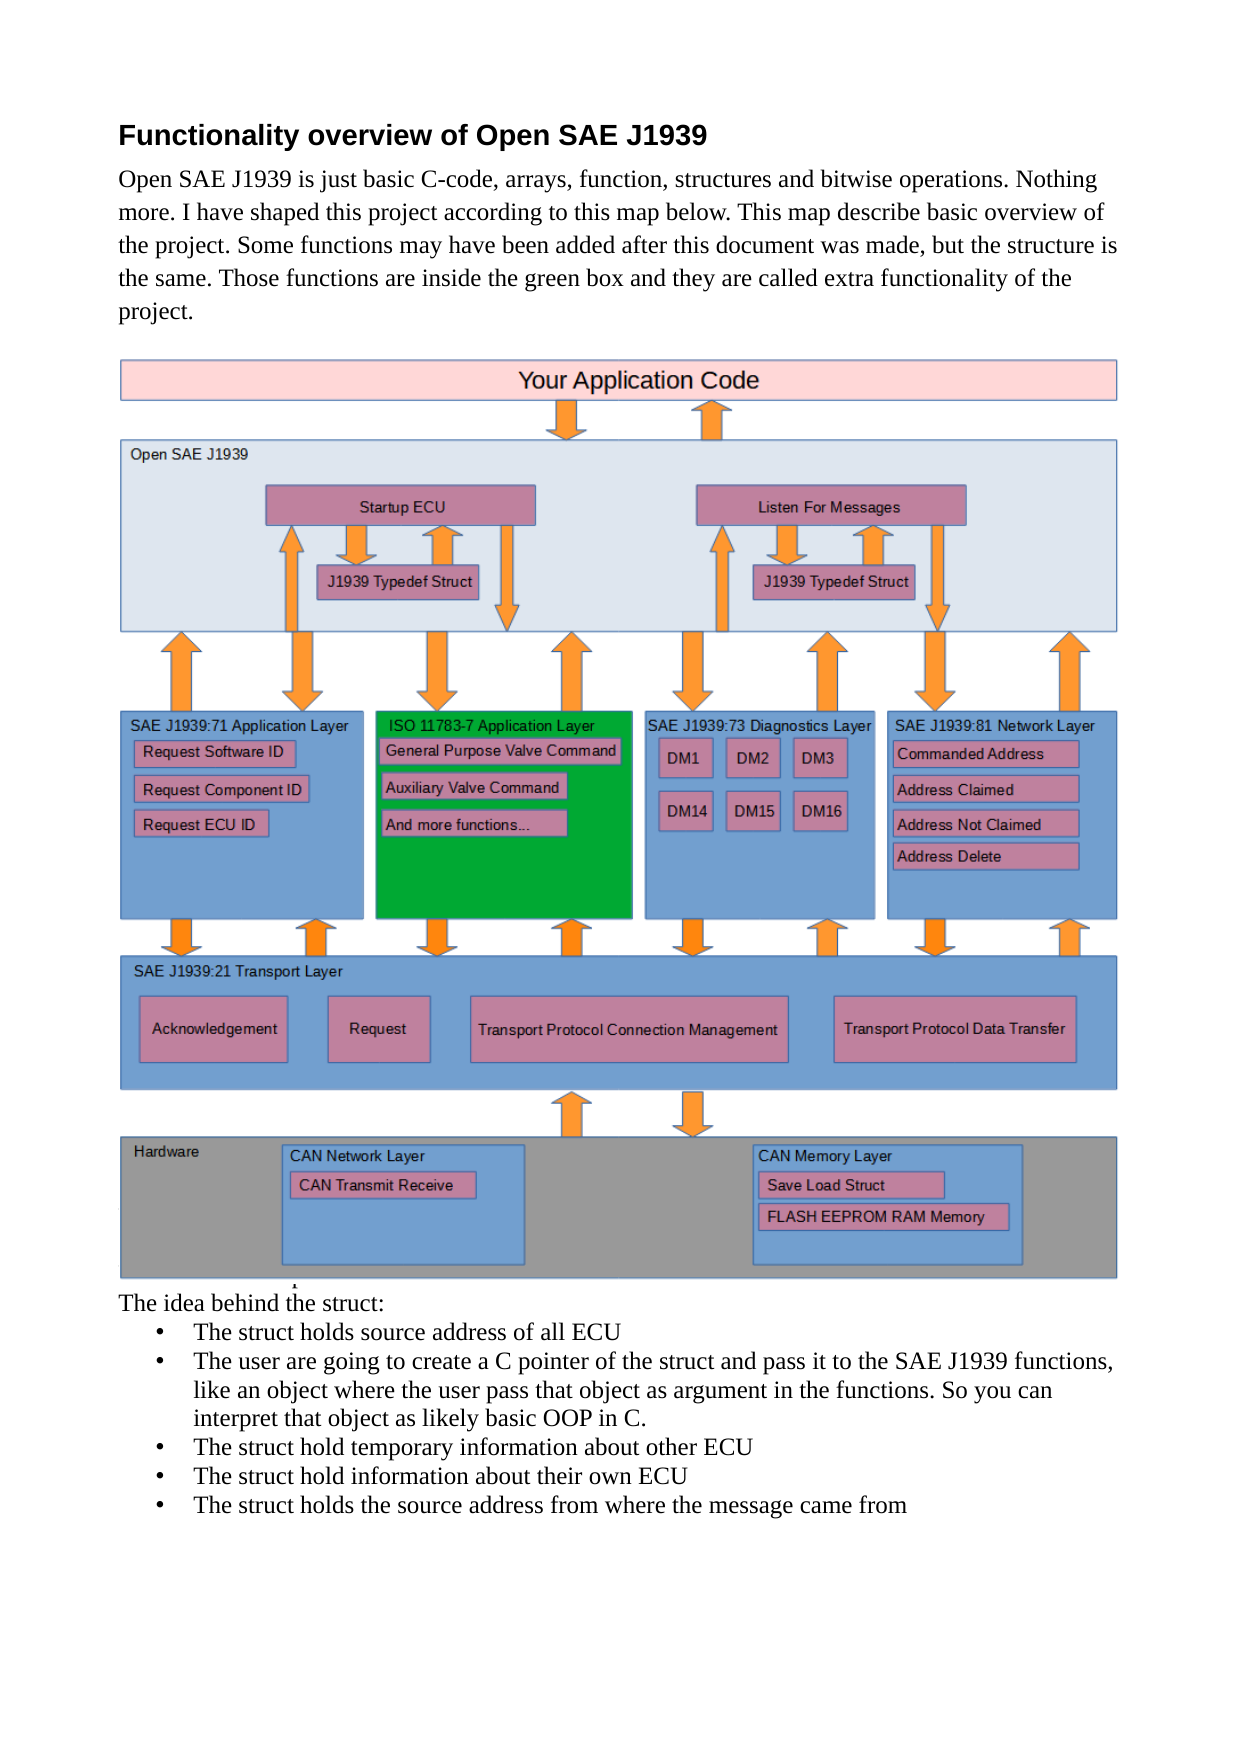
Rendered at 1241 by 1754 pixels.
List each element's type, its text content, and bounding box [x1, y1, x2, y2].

list The user are going to create a C pointer of the struct and pass it to the SAE J1939 functions, like an object where the user pass that object as argument in the functions. So you can interpret that object as likely basic OOP in C. [156, 1346, 1122, 1432]
subtitle Functionality overview of Open SAE J1939 [118, 118, 1122, 152]
list The struct hold temporary information about other ECU [156, 1432, 1122, 1461]
list The struct hold information about their own ECU [156, 1461, 1122, 1490]
text Open SAE J1939 is just basic C-code, arrays, function, structures and bitwise operations. Nothing more. I have shaped this project according to this map below. This map describe basic overview of the project. Some functions may have been added after this document was made, but the structure is the same. Those functions are inside the green box and they are called extra functionality of the project. [118, 164, 1122, 325]
list The struct holds the source address from where the message came from [156, 1490, 1122, 1518]
list The struct holds source address of all ECU [156, 1317, 1122, 1346]
text The idea behind the struct: [118, 1288, 1122, 1317]
